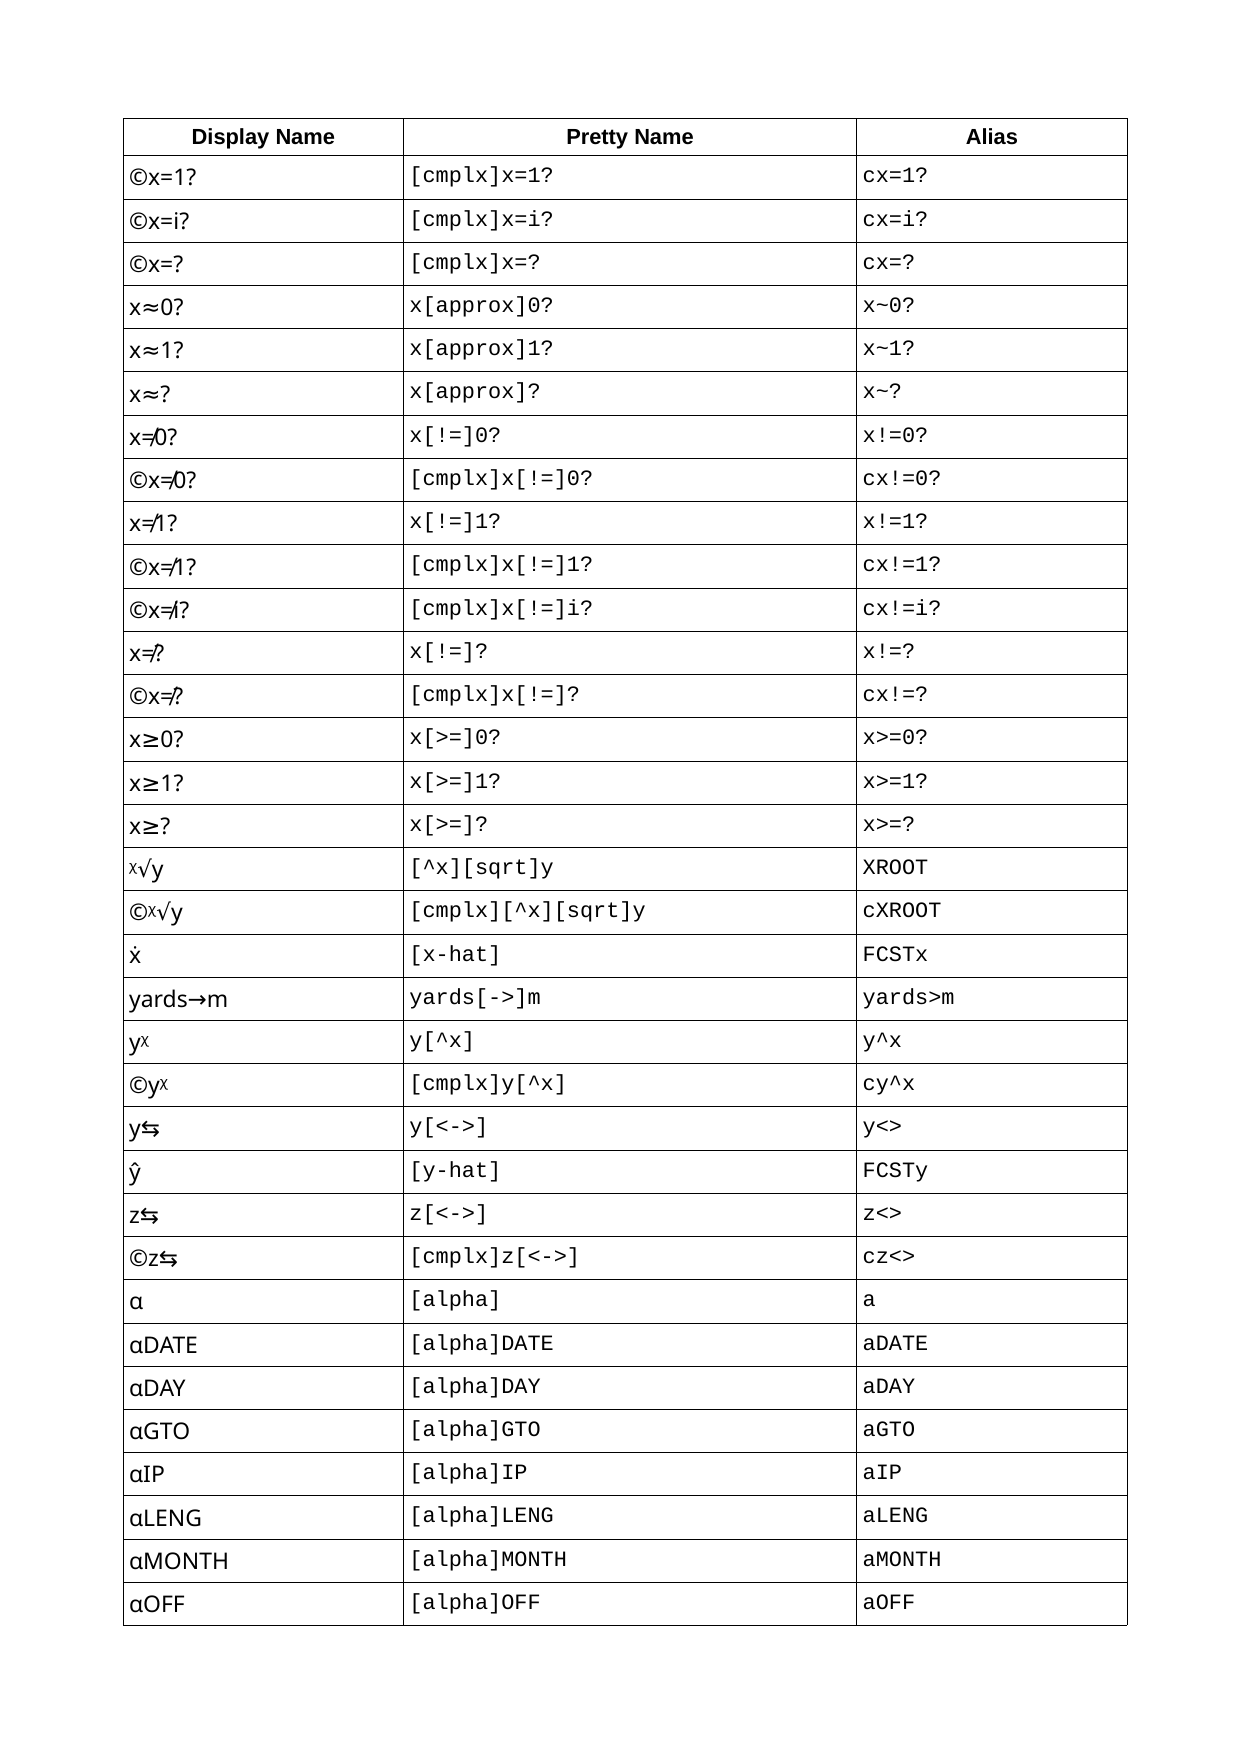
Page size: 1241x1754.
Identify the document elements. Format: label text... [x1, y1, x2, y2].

table_cell x[>=]0? [404, 718, 856, 761]
table_cell [^x][sqrt]y [404, 848, 856, 890]
table_cell cy^x [857, 1064, 1127, 1106]
table_cell cx=? [857, 243, 1127, 285]
table_cell x≈1? [124, 329, 403, 371]
table_header Pretty Name [404, 119, 856, 155]
table_cell x~? [857, 372, 1127, 415]
table_cell x≠1? [124, 502, 403, 544]
table_cell yards[->]m [404, 978, 856, 1020]
table_cell [alpha]LENG [404, 1496, 856, 1539]
table_cell y<> [857, 1107, 1127, 1149]
table_cell cx=i? [857, 200, 1127, 242]
table_cell ©x≠i? [124, 589, 403, 631]
table_cell [alpha]OFF [404, 1583, 856, 1625]
table_cell [alpha] [404, 1280, 856, 1322]
table_cell [cmplx]x=1? [404, 156, 856, 198]
table_cell x!=1? [857, 502, 1127, 544]
table_cell aLENG [857, 1496, 1127, 1539]
table_cell aOFF [857, 1583, 1127, 1625]
table_cell x>=? [857, 805, 1127, 847]
table_cell αMONTH [124, 1540, 403, 1582]
table_cell x>=0? [857, 718, 1127, 761]
table_cell FCSTy [857, 1151, 1127, 1193]
table_cell x[>=]1? [404, 762, 856, 804]
table_cell y[^x] [404, 1021, 856, 1063]
table_cell ©ᵡ√y [124, 891, 403, 933]
table_cell cx!=? [857, 675, 1127, 717]
table_cell y⇆ [124, 1107, 403, 1149]
table_cell x≠? [124, 632, 403, 674]
table_cell [cmplx]x[!=]0? [404, 459, 856, 501]
table_cell z<> [857, 1194, 1127, 1236]
table_cell [x-hat] [404, 935, 856, 977]
table_cell x≠0? [124, 416, 403, 458]
table_cell x!=0? [857, 416, 1127, 458]
table_cell [alpha]DATE [404, 1324, 856, 1366]
table_cell aDAY [857, 1367, 1127, 1409]
table_cell y[<->] [404, 1107, 856, 1149]
table_cell yᵡ [124, 1021, 403, 1063]
table_cell αDATE [124, 1324, 403, 1366]
table_cell x[!=]0? [404, 416, 856, 458]
table_cell yards>m [857, 978, 1127, 1020]
table_cell x≥1? [124, 762, 403, 804]
table_cell [alpha]GTO [404, 1410, 856, 1452]
table_cell x[approx]0? [404, 286, 856, 328]
table_cell y^x [857, 1021, 1127, 1063]
table_cell x~1? [857, 329, 1127, 371]
table_cell [alpha]DAY [404, 1367, 856, 1409]
table_cell ©x≠? [124, 675, 403, 717]
table_cell ©x=1? [124, 156, 403, 198]
table_cell aGTO [857, 1410, 1127, 1452]
table_cell x≈0? [124, 286, 403, 328]
table_cell x[>=]? [404, 805, 856, 847]
table_cell [cmplx]x[!=]i? [404, 589, 856, 631]
table_cell x~0? [857, 286, 1127, 328]
table_cell [cmplx]x[!=]1? [404, 545, 856, 588]
table_cell [alpha]IP [404, 1453, 856, 1495]
table_cell aIP [857, 1453, 1127, 1495]
table_cell [alpha]MONTH [404, 1540, 856, 1582]
table_cell [cmplx]x=? [404, 243, 856, 285]
table_cell αLENG [124, 1496, 403, 1539]
table_cell [cmplx]y[^x] [404, 1064, 856, 1106]
table_cell x[approx]? [404, 372, 856, 415]
table_cell aDATE [857, 1324, 1127, 1366]
table_cell x≈? [124, 372, 403, 415]
table_cell [cmplx]x=i? [404, 200, 856, 242]
table_cell ©x≠0? [124, 459, 403, 501]
table_cell cz<> [857, 1237, 1127, 1279]
table_cell [y-hat] [404, 1151, 856, 1193]
table_cell ©z⇆ [124, 1237, 403, 1279]
table_cell x≥? [124, 805, 403, 847]
table_cell aMONTH [857, 1540, 1127, 1582]
table_cell x!=? [857, 632, 1127, 674]
table_cell a [857, 1280, 1127, 1322]
table_cell ᵡ√y [124, 848, 403, 890]
table_cell ©x≠1? [124, 545, 403, 588]
table_cell z[<->] [404, 1194, 856, 1236]
table_cell ©yᵡ [124, 1064, 403, 1106]
table_cell x>=1? [857, 762, 1127, 804]
table_cell x[approx]1? [404, 329, 856, 371]
table_cell αGTO [124, 1410, 403, 1452]
table_header Alias [857, 119, 1127, 155]
table_cell cx=1? [857, 156, 1127, 198]
table_cell [cmplx][^x][sqrt]y [404, 891, 856, 933]
table_cell ©x=i? [124, 200, 403, 242]
table_cell cx!=i? [857, 589, 1127, 631]
table_cell x≥0? [124, 718, 403, 761]
table_cell x[!=]1? [404, 502, 856, 544]
table_cell yards→m [124, 978, 403, 1020]
table_cell cx!=1? [857, 545, 1127, 588]
table_cell [cmplx]z[<->] [404, 1237, 856, 1279]
table_cell ŷ [124, 1151, 403, 1193]
table_cell α [124, 1280, 403, 1322]
table_cell αOFF [124, 1583, 403, 1625]
table_cell αIP [124, 1453, 403, 1495]
table_cell x[!=]? [404, 632, 856, 674]
table_header Display Name [124, 119, 403, 155]
table_cell ©x=? [124, 243, 403, 285]
table_cell [cmplx]x[!=]? [404, 675, 856, 717]
table_cell ẋ [124, 935, 403, 977]
table_cell cXROOT [857, 891, 1127, 933]
table_cell FCSTx [857, 935, 1127, 977]
table_cell z⇆ [124, 1194, 403, 1236]
table_cell cx!=0? [857, 459, 1127, 501]
table_cell XROOT [857, 848, 1127, 890]
table_cell αDAY [124, 1367, 403, 1409]
